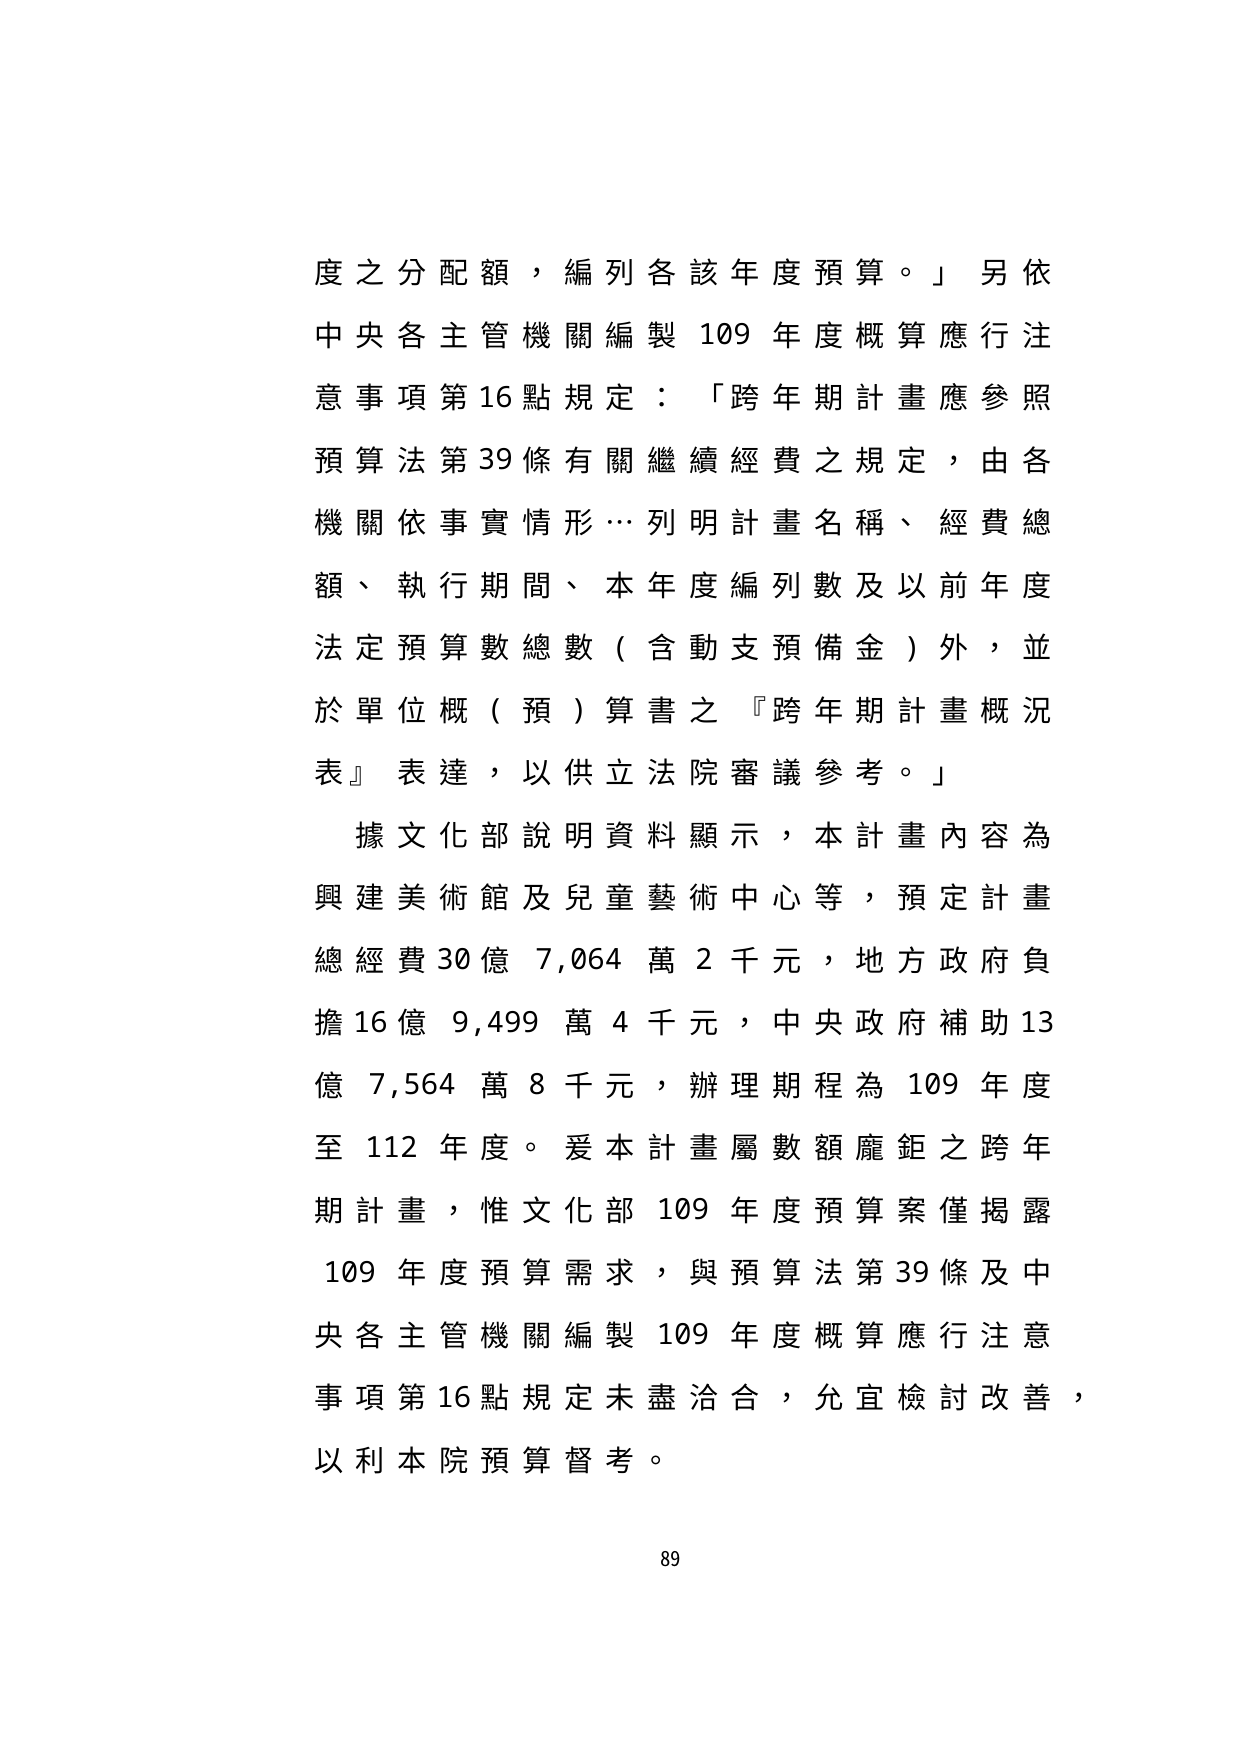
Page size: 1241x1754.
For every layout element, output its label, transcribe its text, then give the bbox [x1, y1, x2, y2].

text 度之分配額，編列各該年度預算。」另依中央各主管機關編製109年度概算應行注意事項第16點規定：「跨年期計畫應參照預算法第39條有關繼續經費之規定，由各機關依事實情形…列明計畫名稱、經費總額、執行期間、本年度編列數及以前年度法定預算數總數(含動支預備金)外，並於單位概(預)算書之『跨年期計畫概況表』表達，以供立法院審議參考。」 [271, 229, 1058, 792]
text 據文化部說明資料顯示，本計畫內容為興建美術館及兒童藝術中心等，預定計畫總經費30億7,064萬2千元，地方政府負擔16億9,499萬4千元，中央政府補助13億7,564萬8千元，辦理期程為109年度至112年度。爰本計畫屬數額龐鉅之跨年期計畫，惟文化部109年度預算案僅揭露109年度預算需求，與預算法第39條及中央各主管機關編製109年度概算應行注意事項第16點規定未盡洽合，允宜檢討改善，以利本院預算督考。 [271, 792, 1058, 1479]
